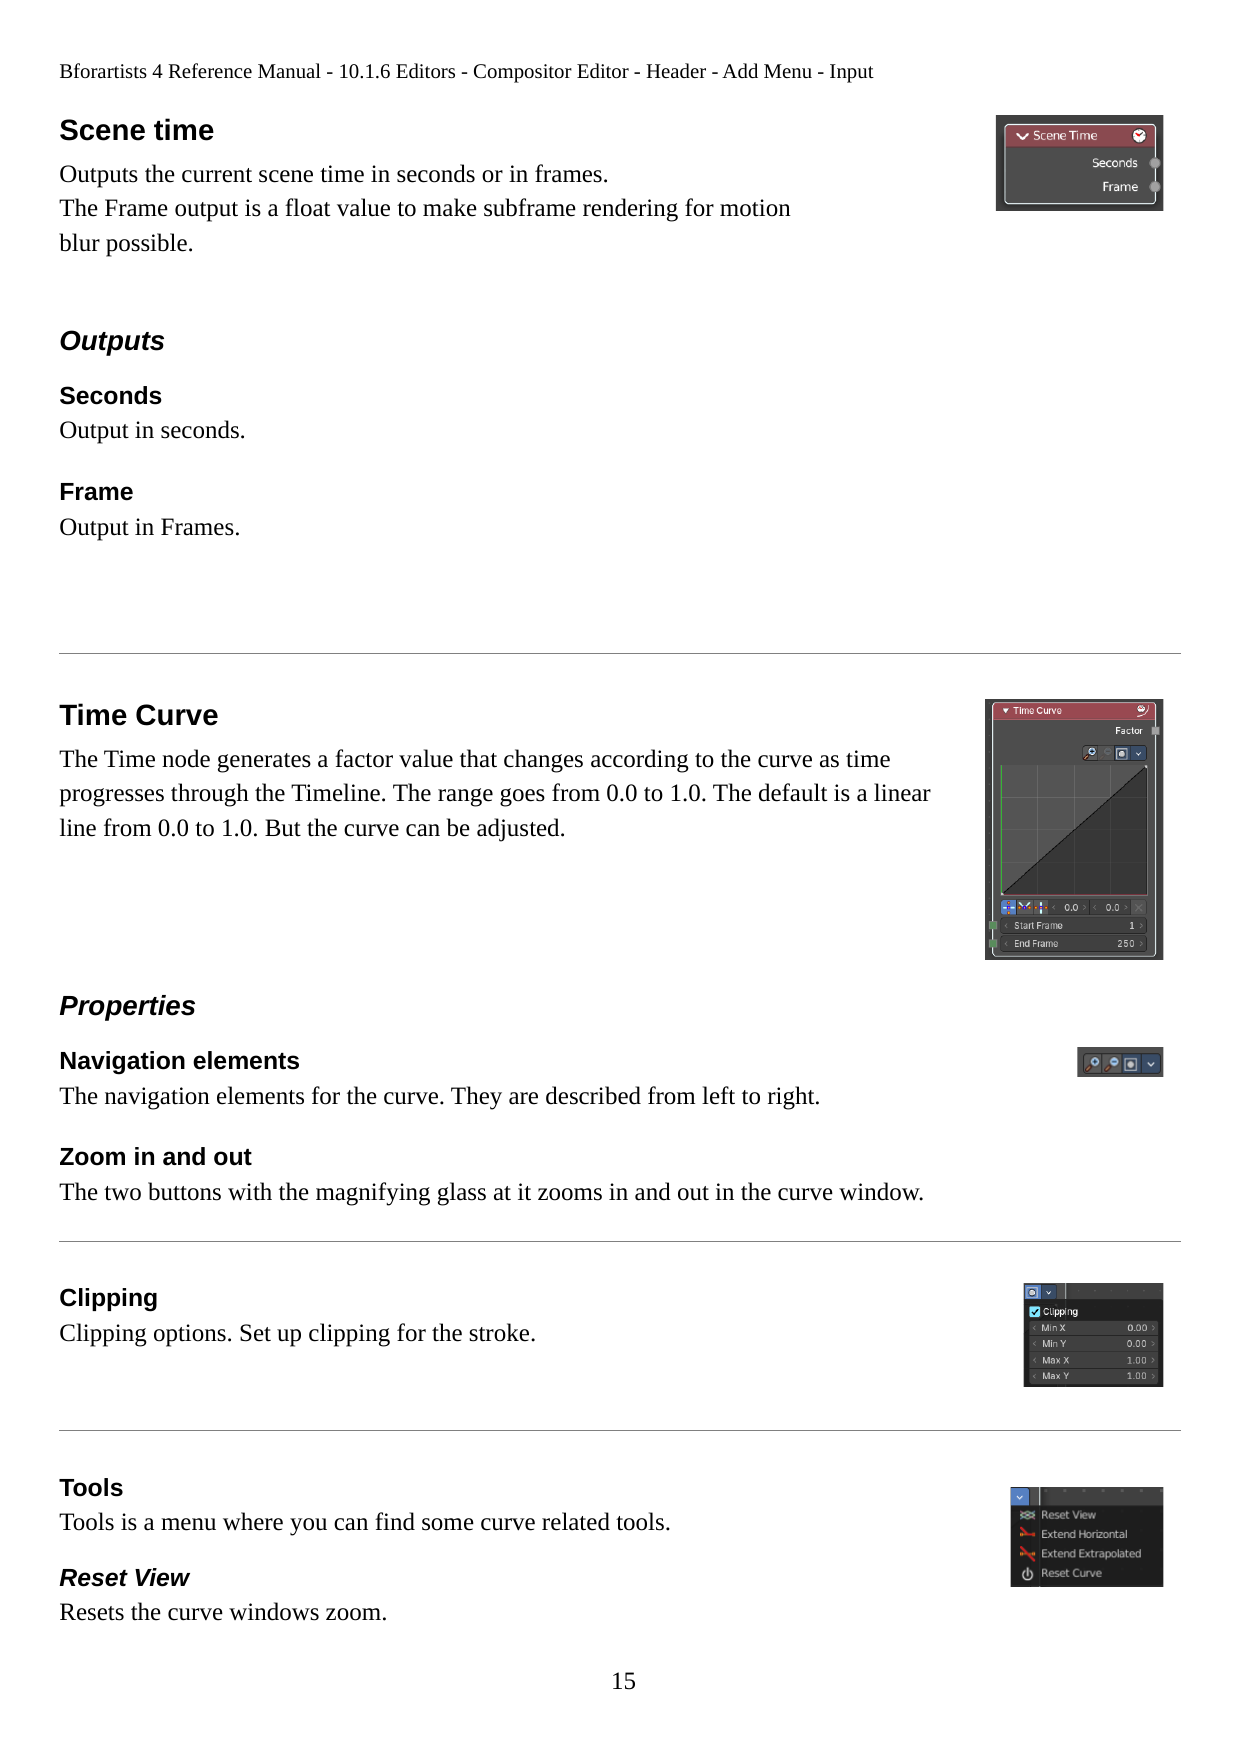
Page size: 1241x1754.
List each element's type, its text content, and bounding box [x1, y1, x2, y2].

text Outputs the current scene time in seconds or in frames. The Frame output is a float value to make subframe rendering for motion blur possible. [59, 159, 1181, 291]
text Output in seconds. [59, 416, 1181, 444]
text Resets the curve windows zoom. [59, 1597, 1181, 1626]
subtitle [1164, 1283, 1181, 1312]
picture [985, 699, 1164, 960]
picture [1077, 1047, 1164, 1077]
subtitle Time Curve [59, 697, 1181, 731]
picture [1010, 1487, 1164, 1587]
text The navigation elements for the curve. They are described from left to right. [59, 1081, 1181, 1110]
text Clipping options. Set up clipping for the stroke. [59, 1318, 1023, 1347]
picture [995, 115, 1164, 211]
subtitle Properties [59, 989, 1181, 1021]
subtitle Scene time [59, 113, 1181, 146]
subtitle Frame [59, 477, 1181, 506]
subtitle Reset View [59, 1563, 1181, 1591]
text Tools is a menu where you can find some curve related tools. [59, 1507, 1010, 1536]
text Output in Frames. [59, 512, 1181, 541]
text The Time node generates a factor value that changes according to the curve as time progresses through the Timeline. The range goes from 0.0 to 1.0. The default is a linear line from 0.0 to 1.0. But the curve can be adjusted. [59, 744, 985, 841]
text The two buttons with the magnifying glass at it zooms in and out in the curve window. [59, 1177, 1181, 1206]
subtitle Outputs [59, 324, 1181, 356]
subtitle Clipping [59, 1283, 1023, 1312]
subtitle Seconds [59, 381, 1181, 409]
picture [1023, 1283, 1164, 1387]
subtitle Navigation elements [59, 1046, 1181, 1075]
subtitle Zoom in and out [59, 1142, 1181, 1171]
subtitle Tools [59, 1473, 1181, 1501]
